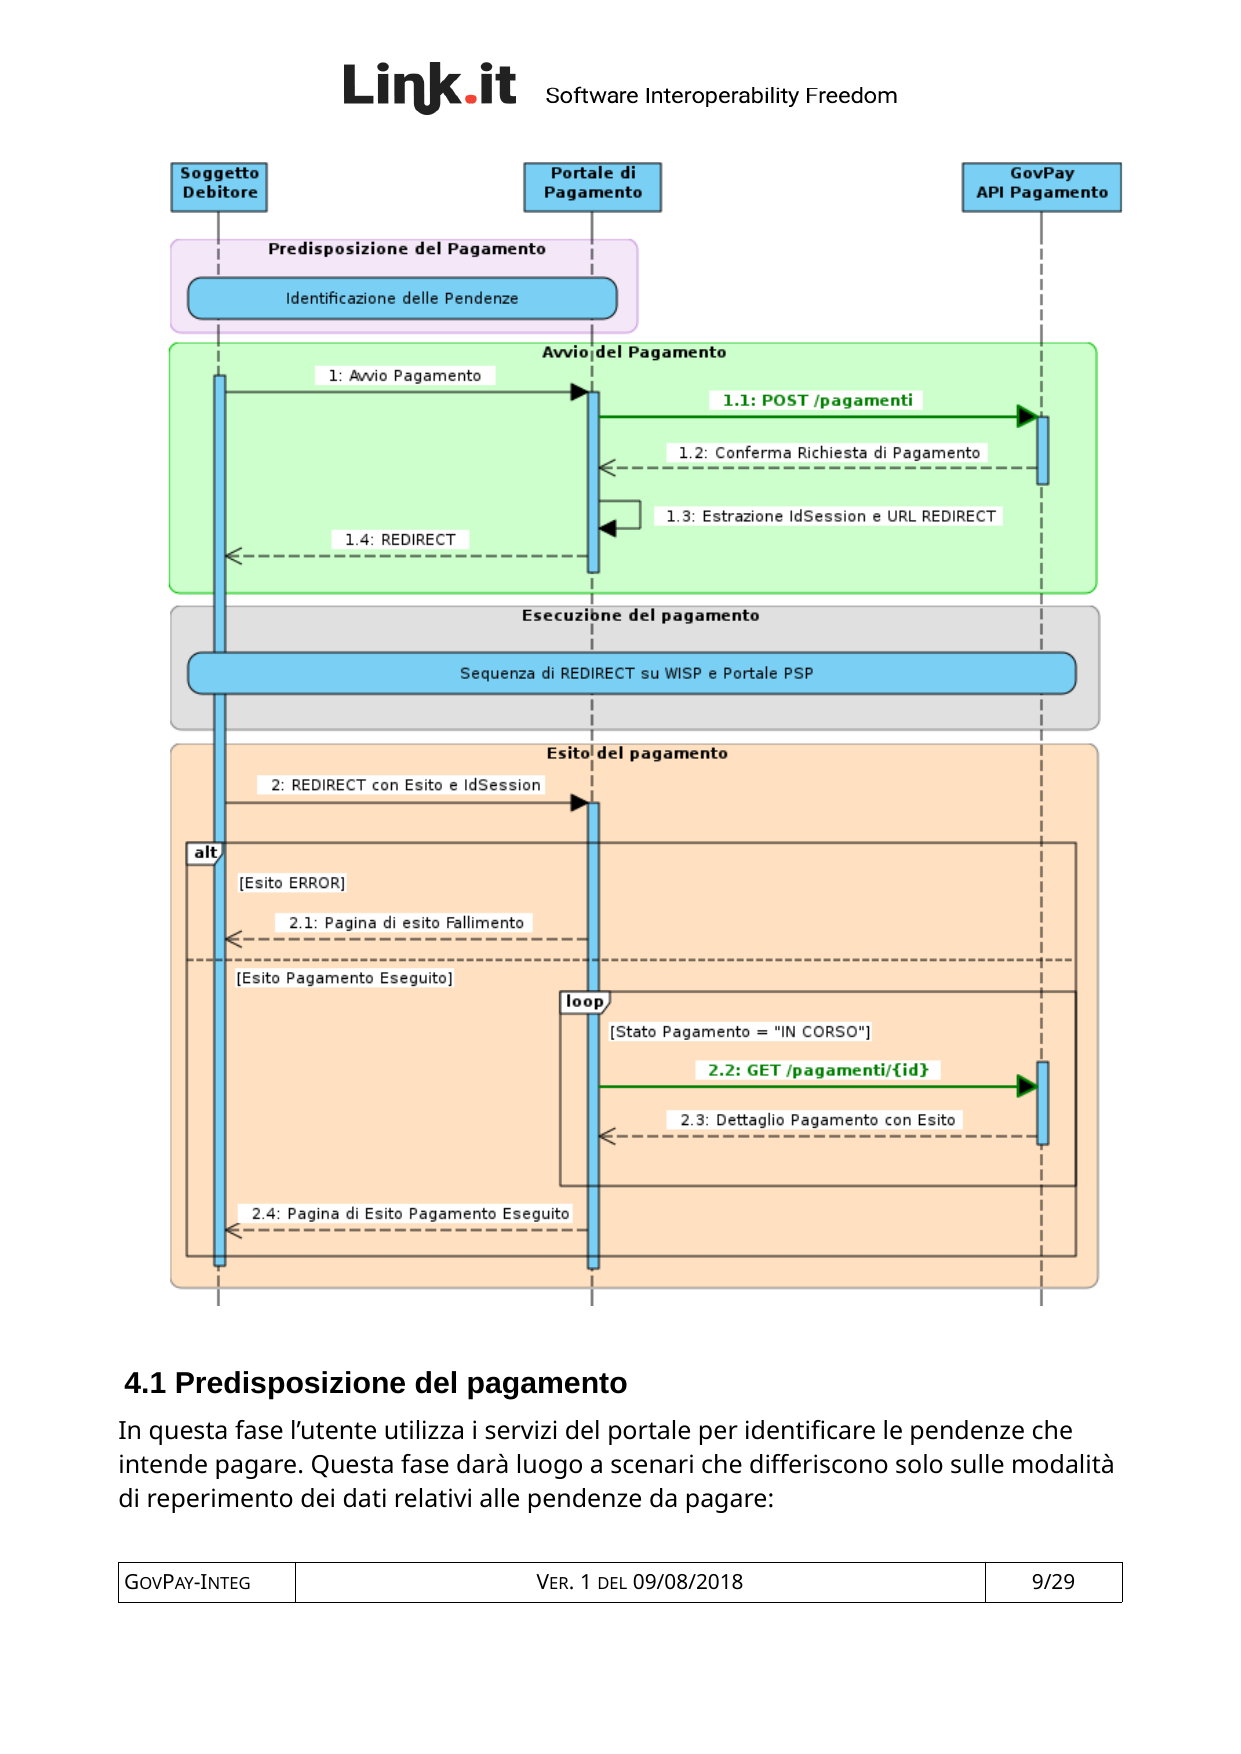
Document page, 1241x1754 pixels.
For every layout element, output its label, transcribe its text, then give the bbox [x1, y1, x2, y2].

subtitle Predisposizione del pagamento [124, 1365, 1122, 1400]
text In questa fase l’utente utilizza i servizi del portale per identificare le pendenze che intende pagare. Questa fase darà luogo a scenari che differiscono solo sulle modalità di reperimento dei dati relativi alle pendenze da pagare: [118, 1412, 1122, 1514]
picture [118, 162, 1123, 1306]
picture [269, 43, 971, 118]
